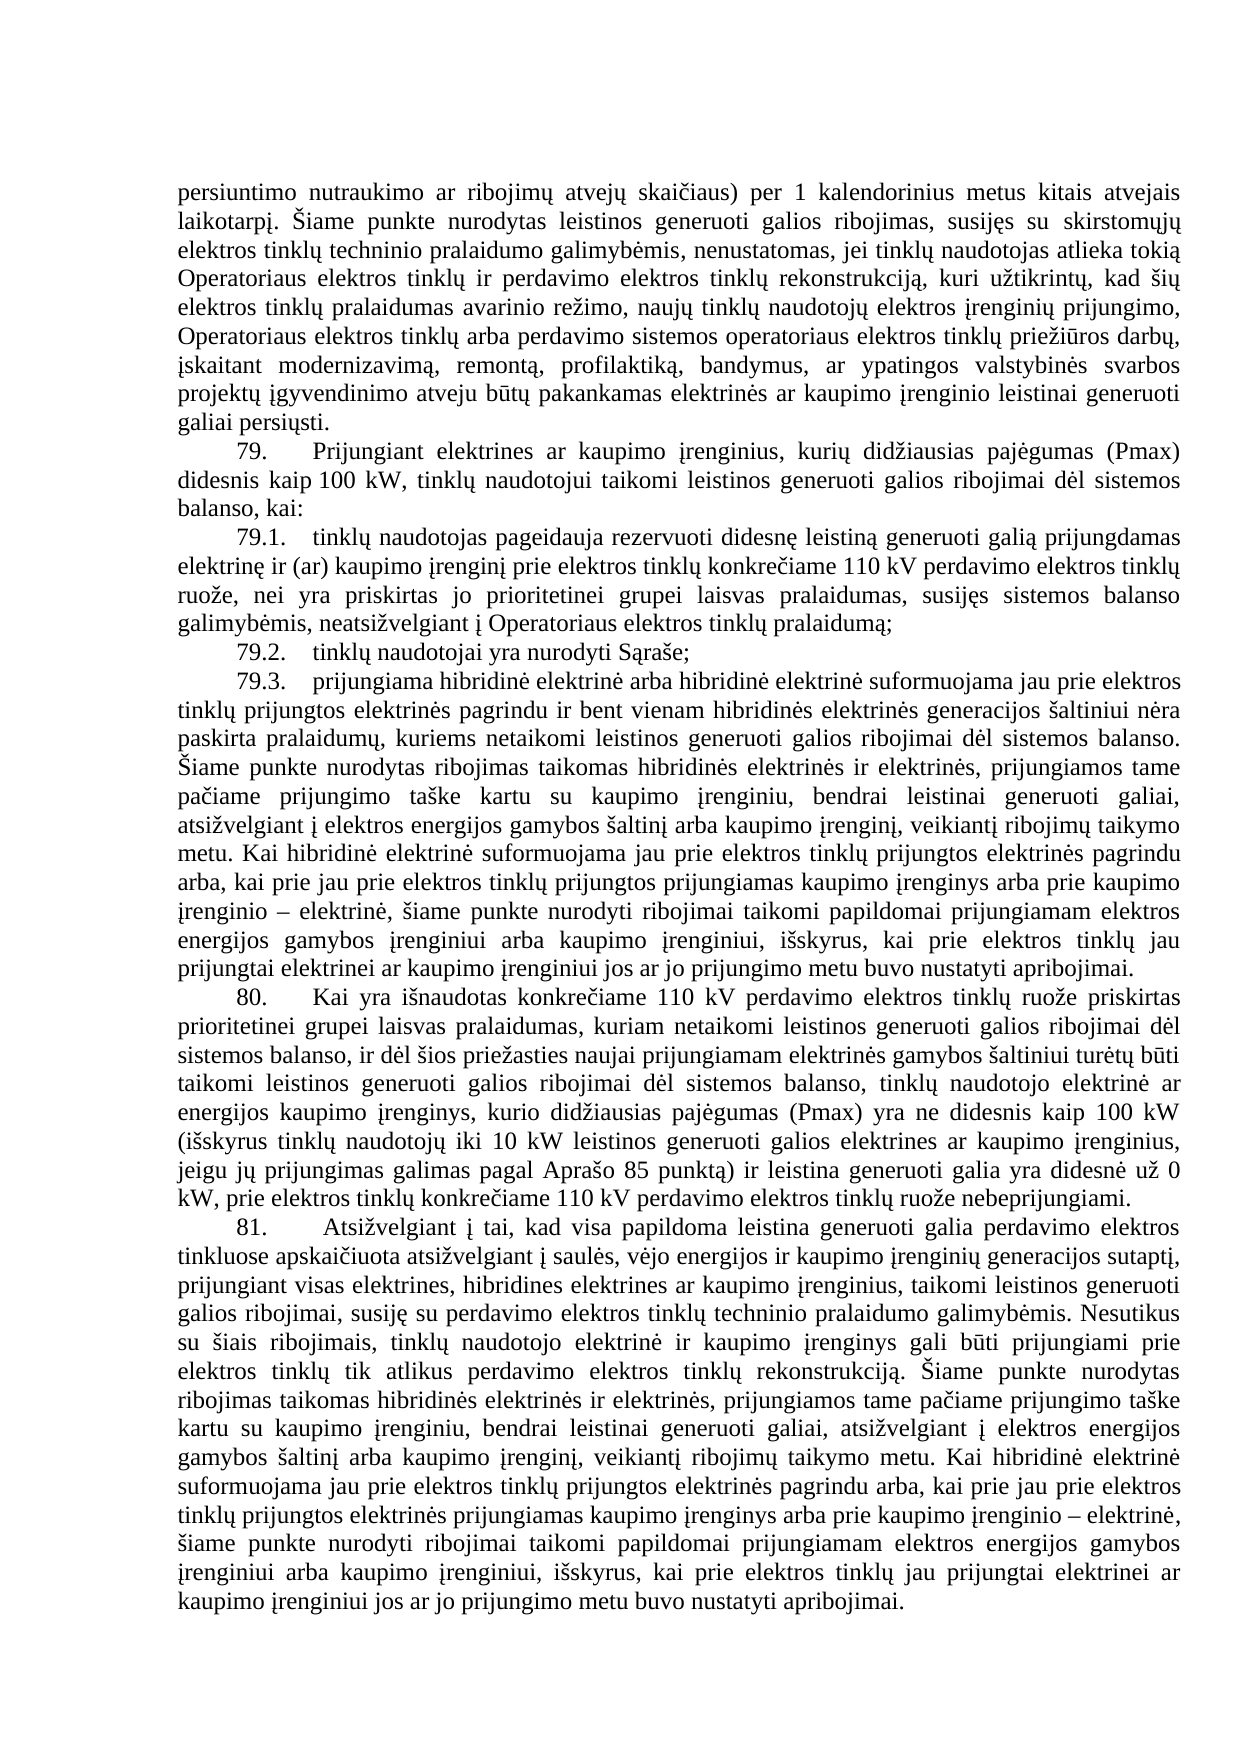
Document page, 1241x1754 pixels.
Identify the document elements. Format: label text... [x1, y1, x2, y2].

text 79. Prijungiant elektrines ar kaupimo įrenginius, kurių didžiausias pajėgumas (Pmax) didesnis kaip 100 kW, tinklų naudotojui taikomi leistinos generuoti galios ribojimai dėl sistemos balanso, kai: [177, 436, 1181, 522]
text persiuntimo nutraukimo ar ribojimų atvejų skaičiaus) per 1 kalendorinius metus kitais atvejais laikotarpį. Šiame punkte nurodytas leistinos generuoti galios ribojimas, susijęs su skirstomųjų elektros tinklų techninio pralaidumo galimybėmis, nenustatomas, jei tinklų naudotojas atlieka tokią Operatoriaus elektros tinklų ir perdavimo elektros tinklų rekonstrukciją, kuri užtikrintų, kad šių elektros tinklų pralaidumas avarinio režimo, naujų tinklų naudotojų elektros įrenginių prijungimo, Operatoriaus elektros tinklų arba perdavimo sistemos operatoriaus elektros tinklų priežiūros darbų, įskaitant modernizavimą, remontą, profilaktiką, bandymus, ar ypatingos valstybinės svarbos projektų įgyvendinimo atveju būtų pakankamas elektrinės ar kaupimo įrenginio leistinai generuoti galiai persiųsti. [177, 177, 1181, 436]
text 79.2. tinklų naudotojai yra nurodyti Sąraše; [177, 637, 1181, 666]
text 79.1. tinklų naudotojas pageidauja rezervuoti didesnę leistiną generuoti galią prijungdamas elektrinę ir (ar) kaupimo įrenginį prie elektros tinklų konkrečiame 110 kV perdavimo elektros tinklų ruože, nei yra priskirtas jo prioritetinei grupei laisvas pralaidumas, susijęs sistemos balanso galimybėmis, neatsižvelgiant į Operatoriaus elektros tinklų pralaidumą; [177, 522, 1181, 637]
text 80. Kai yra išnaudotas konkrečiame 110 kV perdavimo elektros tinklų ruože priskirtas prioritetinei grupei laisvas pralaidumas, kuriam netaikomi leistinos generuoti galios ribojimai dėl sistemos balanso, ir dėl šios priežasties naujai prijungiamam elektrinės gamybos šaltiniui turėtų būti taikomi leistinos generuoti galios ribojimai dėl sistemos balanso, tinklų naudotojo elektrinė ar energijos kaupimo įrenginys, kurio didžiausias pajėgumas (Pmax) yra ne didesnis kaip 100 kW (išskyrus tinklų naudotojų iki 10 kW leistinos generuoti galios elektrines ar kaupimo įrenginius, jeigu jų prijungimas galimas pagal Aprašo ‎85 punktą) ir leistina generuoti galia yra didesnė už 0 kW, prie elektros tinklų konkrečiame 110 kV perdavimo elektros tinklų ruože nebeprijungiami. [177, 982, 1181, 1212]
text 79.3. prijungiama hibridinė elektrinė arba hibridinė elektrinė suformuojama jau prie elektros tinklų prijungtos elektrinės pagrindu ir bent vienam hibridinės elektrinės generacijos šaltiniui nėra paskirta pralaidumų, kuriems netaikomi leistinos generuoti galios ribojimai dėl sistemos balanso. Šiame punkte nurodytas ribojimas taikomas hibridinės elektrinės ir elektrinės, prijungiamos tame pačiame prijungimo taške kartu su kaupimo įrenginiu, bendrai leistinai generuoti galiai, atsižvelgiant į elektros energijos gamybos šaltinį arba kaupimo įrenginį, veikiantį ribojimų taikymo metu. Kai hibridinė elektrinė suformuojama jau prie elektros tinklų prijungtos elektrinės pagrindu arba, kai prie jau prie elektros tinklų prijungtos prijungiamas kaupimo įrenginys arba prie kaupimo įrenginio – elektrinė, šiame punkte nurodyti ribojimai taikomi papildomai prijungiamam elektros energijos gamybos įrenginiui arba kaupimo įrenginiui, išskyrus, kai prie elektros tinklų jau prijungtai elektrinei ar kaupimo įrenginiui jos ar jo prijungimo metu buvo nustatyti apribojimai. [177, 666, 1181, 982]
text 81. Atsižvelgiant į tai, kad visa papildoma leistina generuoti galia perdavimo elektros tinkluose apskaičiuota atsižvelgiant į saulės, vėjo energijos ir kaupimo įrenginių generacijos sutaptį, prijungiant visas elektrines, hibridines elektrines ar kaupimo įrenginius, taikomi leistinos generuoti galios ribojimai, susiję su perdavimo elektros tinklų techninio pralaidumo galimybėmis. Nesutikus su šiais ribojimais, tinklų naudotojo elektrinė ir kaupimo įrenginys gali būti prijungiami prie elektros tinklų tik atlikus perdavimo elektros tinklų rekonstrukciją. Šiame punkte nurodytas ribojimas taikomas hibridinės elektrinės ir elektrinės, prijungiamos tame pačiame prijungimo taške kartu su kaupimo įrenginiu, bendrai leistinai generuoti galiai, atsižvelgiant į elektros energijos gamybos šaltinį arba kaupimo įrenginį, veikiantį ribojimų taikymo metu. Kai hibridinė elektrinė suformuojama jau prie elektros tinklų prijungtos elektrinės pagrindu arba, kai prie jau prie elektros tinklų prijungtos elektrinės prijungiamas kaupimo įrenginys arba prie kaupimo įrenginio – elektrinė, šiame punkte nurodyti ribojimai taikomi papildomai prijungiamam elektros energijos gamybos įrenginiui arba kaupimo įrenginiui, išskyrus, kai prie elektros tinklų jau prijungtai elektrinei ar kaupimo įrenginiui jos ar jo prijungimo metu buvo nustatyti apribojimai. [177, 1212, 1181, 1615]
